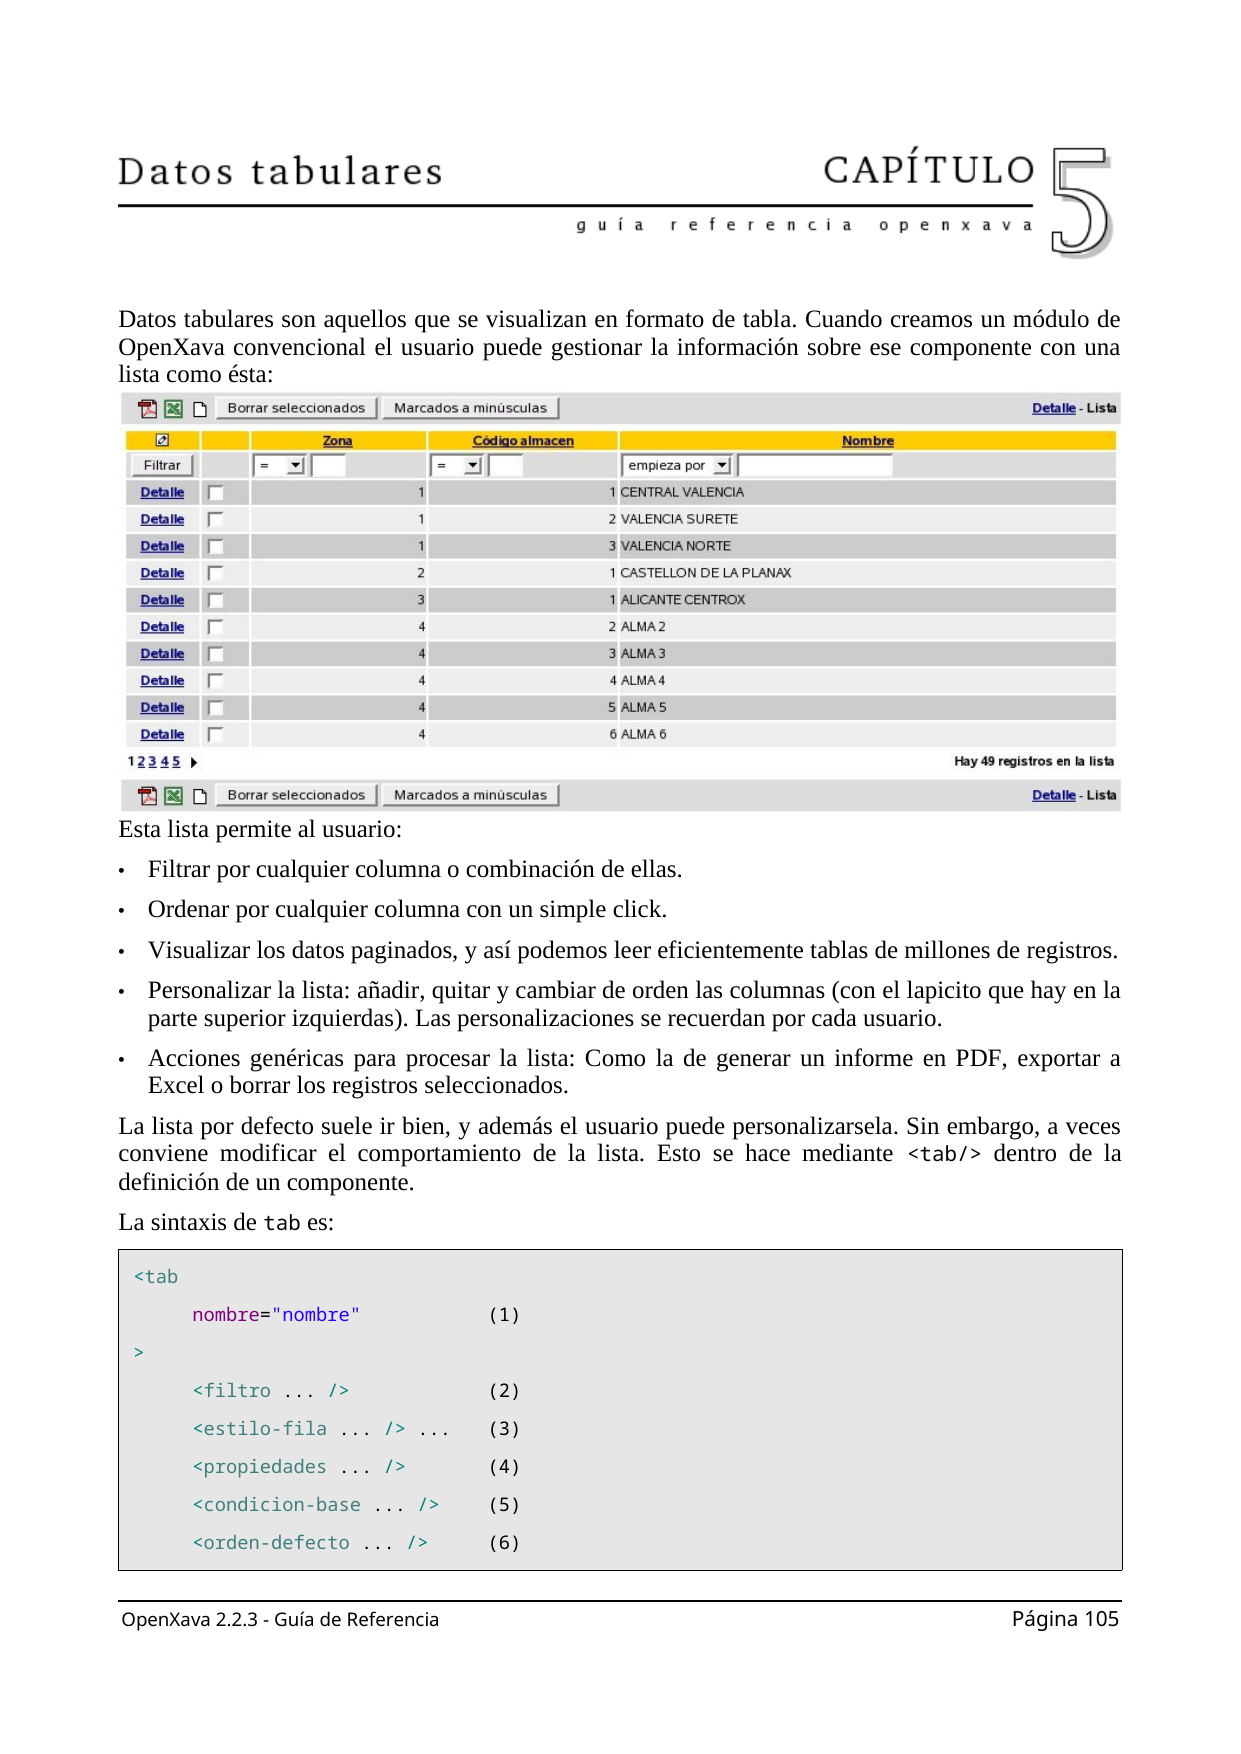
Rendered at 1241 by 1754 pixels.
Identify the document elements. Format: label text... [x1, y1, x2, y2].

text > [119, 1325, 1122, 1363]
text <filtro ... /> (2) [119, 1363, 1122, 1401]
text <propiedades ... /> (4) [119, 1439, 1122, 1477]
list Filtrar por cualquier columna o combinación de ellas. [118, 855, 1122, 883]
list Visualizar los datos paginados, y así podemos leer eficientemente tablas de millones de registros. [118, 936, 1122, 963]
picture [118, 118, 1122, 288]
text <condicion-base ... /> (5) [119, 1477, 1122, 1515]
text La lista por defecto suele ir bien, y además el usuario puede personalizarsela. Sin embargo, a veces conviene modificar el comportamiento de la lista. Esto se hace mediante <tab/> dentro de la definición de un componente. [118, 1112, 1122, 1195]
text Esta lista permite al usuario: [118, 816, 1122, 843]
text nombre="nombre" (1) [119, 1287, 1122, 1325]
list Ordenar por cualquier columna con un simple click. [118, 896, 1122, 923]
text La sintaxis de tab es: [118, 1208, 1122, 1236]
text Datos tabulares son aquellos que se visualizan en formato de tabla. Cuando creamos un módulo de OpenXava convencional el usuario puede gestionar la información sobre ese componente con una lista como ésta: [118, 305, 1122, 388]
subtitle Datos tabulares [118, 288, 1122, 293]
text <tab [119, 1250, 1122, 1287]
list Personalizar la lista: añadir, quitar y cambiar de orden las columnas (con el lapicito que hay en la parte superior izquierdas). Las personalizaciones se recuerdan por cada usuario. [118, 976, 1122, 1031]
text <estilo-fila ... /> ... (3) [119, 1401, 1122, 1439]
picture [118, 388, 1122, 816]
text <orden-defecto ... /> (6) [119, 1515, 1122, 1570]
list Acciones genéricas para procesar la lista: Como la de generar un informe en PDF, exportar a Excel o borrar los registros seleccionados. [118, 1044, 1122, 1099]
